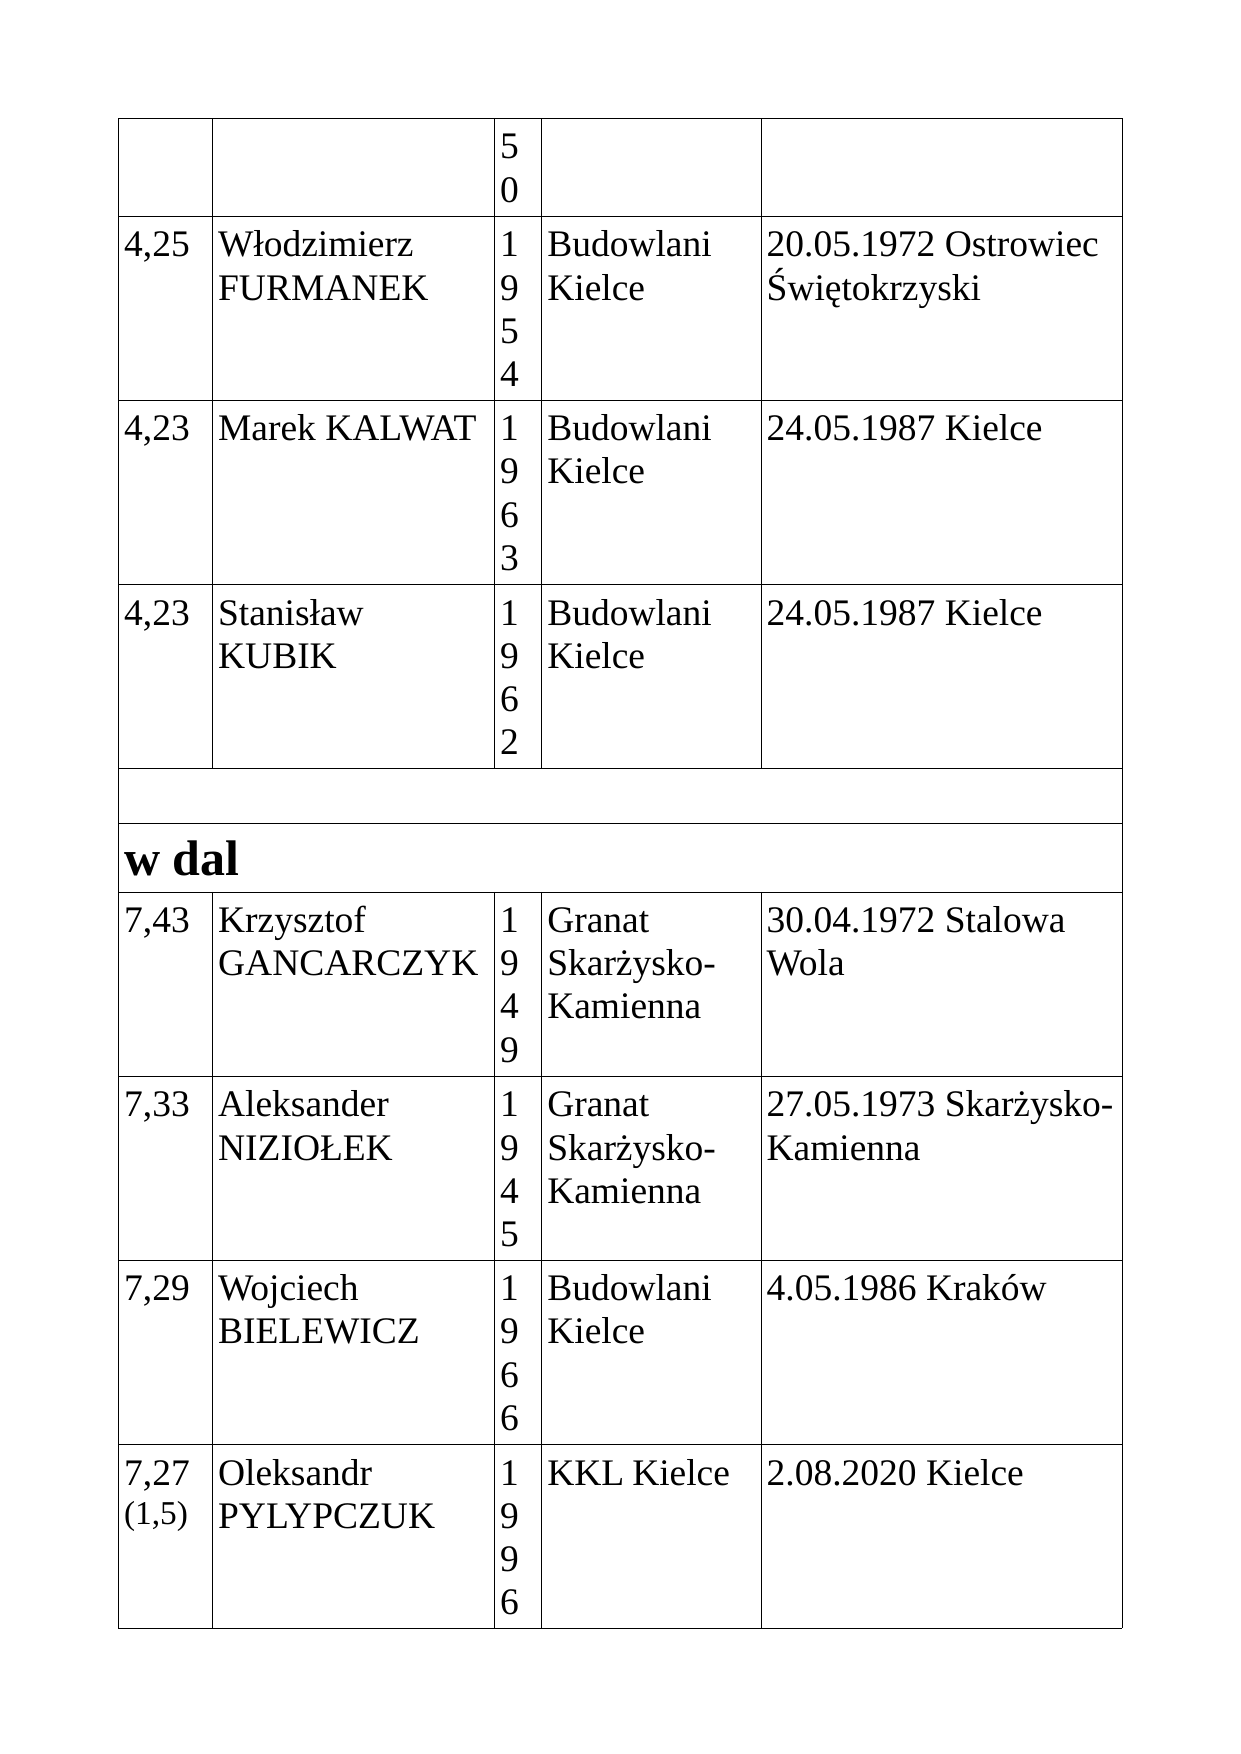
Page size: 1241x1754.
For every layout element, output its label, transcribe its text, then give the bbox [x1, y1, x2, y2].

table_cell 7,43 [119, 893, 212, 1076]
table_cell 2.08.2020 Kielce [762, 1445, 1122, 1628]
table_cell [542, 119, 761, 216]
table_cell [119, 769, 1122, 823]
table_cell 4,23 [119, 401, 212, 584]
table_cell 7,33 [119, 1077, 212, 1260]
table_cell w dal [119, 824, 1122, 892]
table_cell Budowlani Kielce [542, 1261, 761, 1444]
table_cell 1954 [495, 217, 541, 400]
table_cell 1963 [495, 401, 541, 584]
table_cell Wojciech BIELEWICZ [213, 1261, 494, 1444]
table_cell Budowlani Kielce [542, 585, 761, 768]
table_cell Włodzimierz FURMANEK [213, 217, 494, 400]
table_cell 30.04.1972 Stalowa Wola [762, 893, 1122, 1076]
table_cell Krzysztof GANCARCZYK [213, 893, 494, 1076]
table_cell Stanisław KUBIK [213, 585, 494, 768]
table_cell 4,23 [119, 585, 212, 768]
table_cell 27.05.1973 Skarżysko-Kamienna [762, 1077, 1122, 1260]
table_cell 50 [495, 119, 541, 216]
table_cell 7,29 [119, 1261, 212, 1444]
table_cell 20.05.1972 Ostrowiec Świętokrzyski [762, 217, 1122, 400]
table_cell Budowlani Kielce [542, 401, 761, 584]
table_cell KKL Kielce [542, 1445, 761, 1628]
table_cell 1949 [495, 893, 541, 1076]
table_cell 1996 [495, 1445, 541, 1628]
table_cell Budowlani Kielce [542, 217, 761, 400]
table_cell 24.05.1987 Kielce [762, 401, 1122, 584]
table_cell [213, 119, 494, 216]
table_cell [762, 119, 1122, 216]
table_cell 24.05.1987 Kielce [762, 585, 1122, 768]
table_cell Oleksandr PYLYPCZUK [213, 1445, 494, 1628]
table_cell Granat Skarżysko-Kamienna [542, 893, 761, 1076]
table_cell [119, 119, 212, 216]
table_cell Marek KALWAT [213, 401, 494, 584]
table_cell 4,25 [119, 217, 212, 400]
table_cell Aleksander NIZIOŁEK [213, 1077, 494, 1260]
table_cell 4.05.1986 Kraków [762, 1261, 1122, 1444]
table_cell 1945 [495, 1077, 541, 1260]
table_cell 1966 [495, 1261, 541, 1444]
table_cell 1962 [495, 585, 541, 768]
table_cell Granat Skarżysko-Kamienna [542, 1077, 761, 1260]
table_cell 7,27 (1,5) [119, 1445, 212, 1628]
